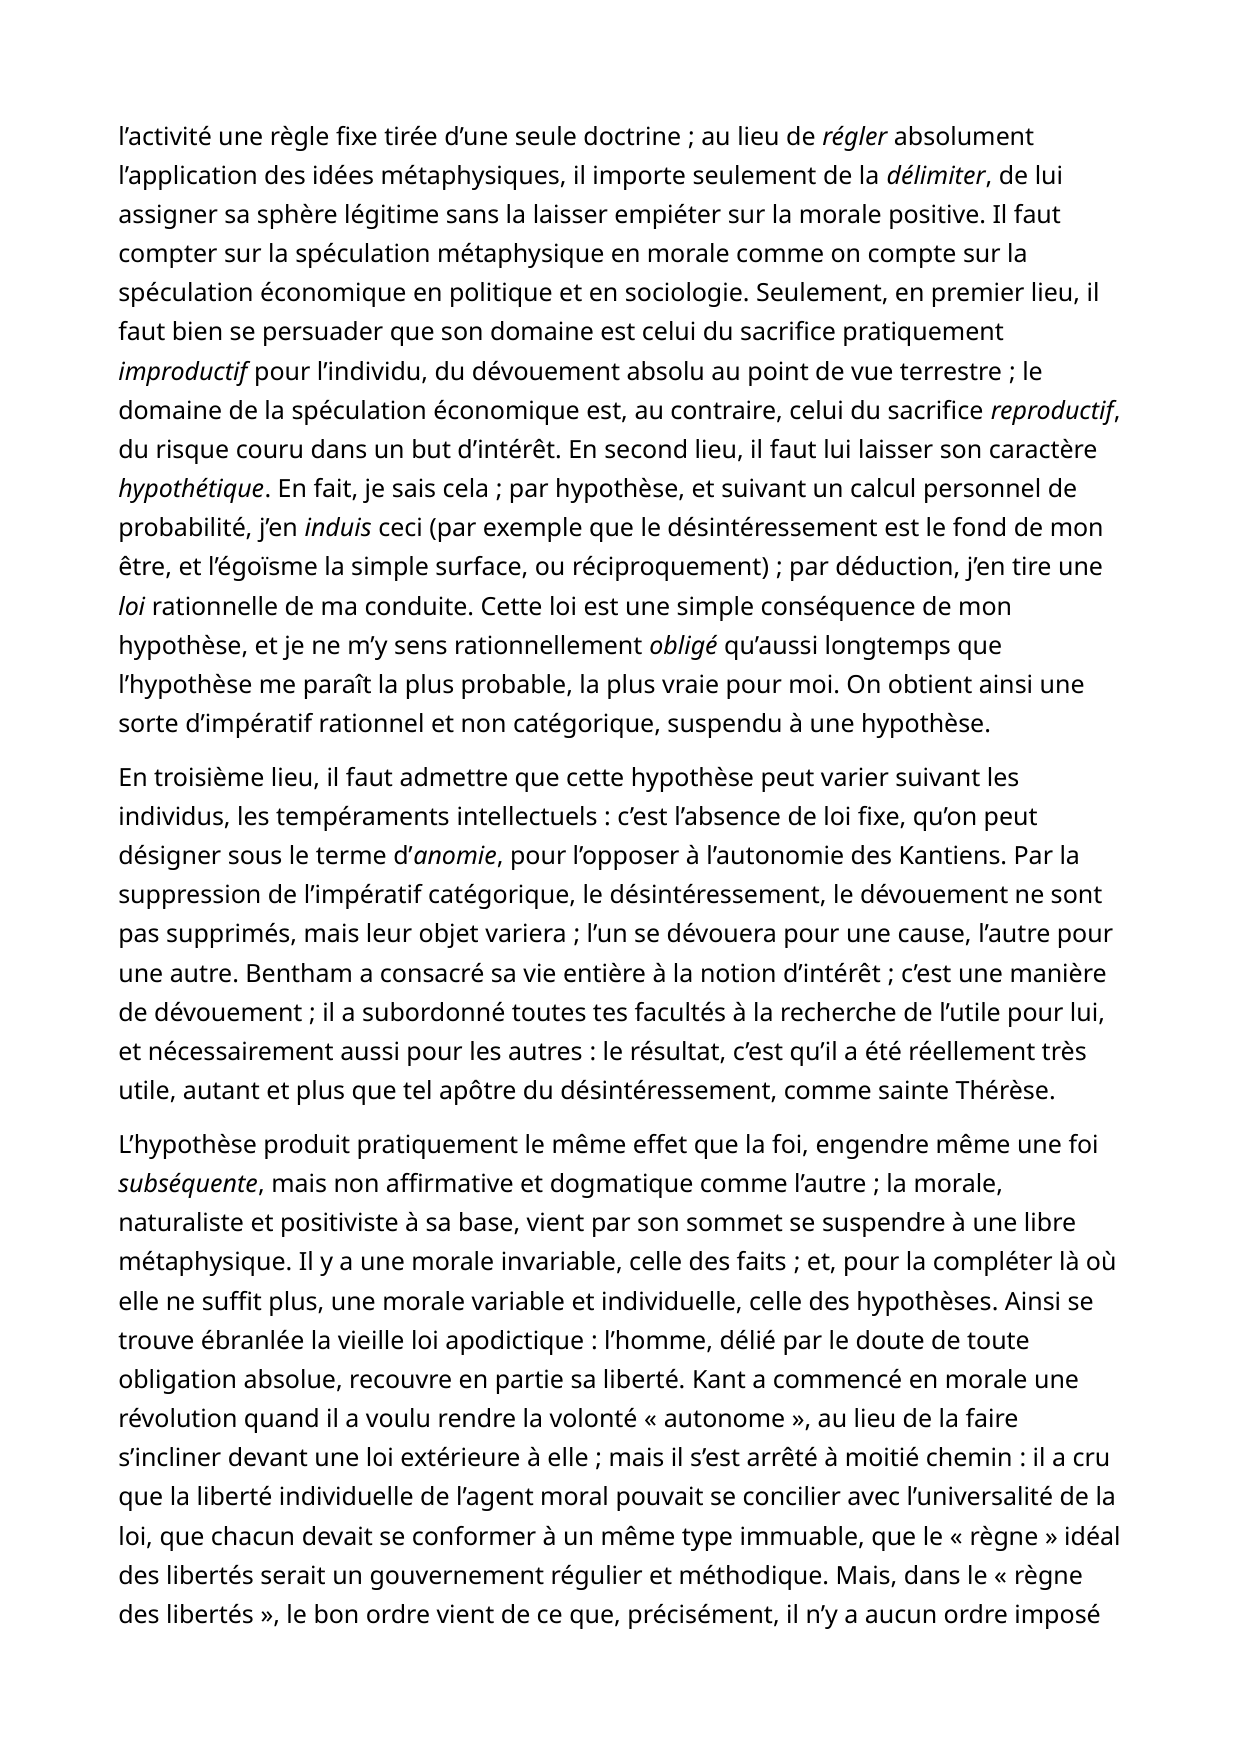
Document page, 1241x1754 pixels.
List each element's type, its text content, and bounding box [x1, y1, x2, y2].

text L’hypothèse produit pratiquement le même effet que la foi, engendre même une foi subséquente, mais non affirmative et dogmatique comme l’autre ; la morale, naturaliste et positiviste à sa base, vient par son sommet se suspendre à une libre métaphysique. Il y a une morale invariable, celle des faits ; et, pour la compléter là où elle ne suffit plus, une morale variable et individuelle, celle des hypothèses. Ainsi se trouve ébranlée la vieille loi apodictique : l’homme, délié par le doute de toute obligation absolue, recouvre en partie sa liberté. Kant a commencé en morale une révolution quand il a voulu rendre la volonté « autonome », au lieu de la faire s’incliner devant une loi extérieure à elle ; mais il s’est arrêté à moitié chemin : il a cru que la liberté individuelle de l’agent moral pouvait se concilier avec l’universalité de la loi, que chacun devait se conformer à un même type immuable, que le « règne » idéal des libertés serait un gouvernement régulier et méthodique. Mais, dans le « règne des libertés », le bon ordre vient de ce que, précisément, il n’y a aucun ordre imposé [118, 1126, 1122, 1631]
text En troisième lieu, il faut admettre que cette hypothèse peut varier suivant les individus, les tempéraments intellectuels : c’est l’absence de loi fixe, qu’on peut désigner sous le terme d’anomie, pour l’opposer à l’autonomie des Kantiens. Par la suppression de l’impératif catégorique, le désintéressement, le dévouement ne sont pas supprimés, mais leur objet variera ; l’un se dévouera pour une cause, l’autre pour une autre. Bentham a consacré sa vie entière à la notion d’intérêt ; c’est une manière de dévouement ; il a subordonné toutes tes facultés à la recherche de l’utile pour lui, et nécessairement aussi pour les autres : le résultat, c’est qu’il a été réellement très utile, autant et plus que tel apôtre du désintéressement, comme sainte Thérèse. [118, 759, 1122, 1107]
text l’activité une règle fixe tirée d’une seule doctrine ; au lieu de régler absolument l’application des idées métaphysiques, il importe seulement de la délimiter, de lui assigner sa sphère légitime sans la laisser empiéter sur la morale positive. Il faut compter sur la spéculation métaphysique en morale comme on compte sur la spéculation économique en politique et en sociologie. Seulement, en premier lieu, il faut bien se persuader que son domaine est celui du sacrifice pratiquement improductif pour l’individu, du dévouement absolu au point de vue terrestre ; le domaine de la spéculation économique est, au contraire, celui du sacrifice reproductif, du risque couru dans un but d’intérêt. En second lieu, il faut lui laisser son caractère hypothétique. En fait, je sais cela ; par hypothèse, et suivant un calcul personnel de probabilité, j’en induis ceci (par exemple que le désintéressement est le fond de mon être, et l’égoïsme la simple surface, ou réciproquement) ; par déduction, j’en tire une loi rationnelle de ma conduite. Cette loi est une simple conséquence de mon hypothèse, et je ne m’y sens rationnellement obligé qu’aussi longtemps que l’hypothèse me paraît la plus probable, la plus vraie pour moi. On obtient ainsi une sorte d’impératif rationnel et non catégorique, suspendu à une hypothèse. [118, 118, 1122, 740]
